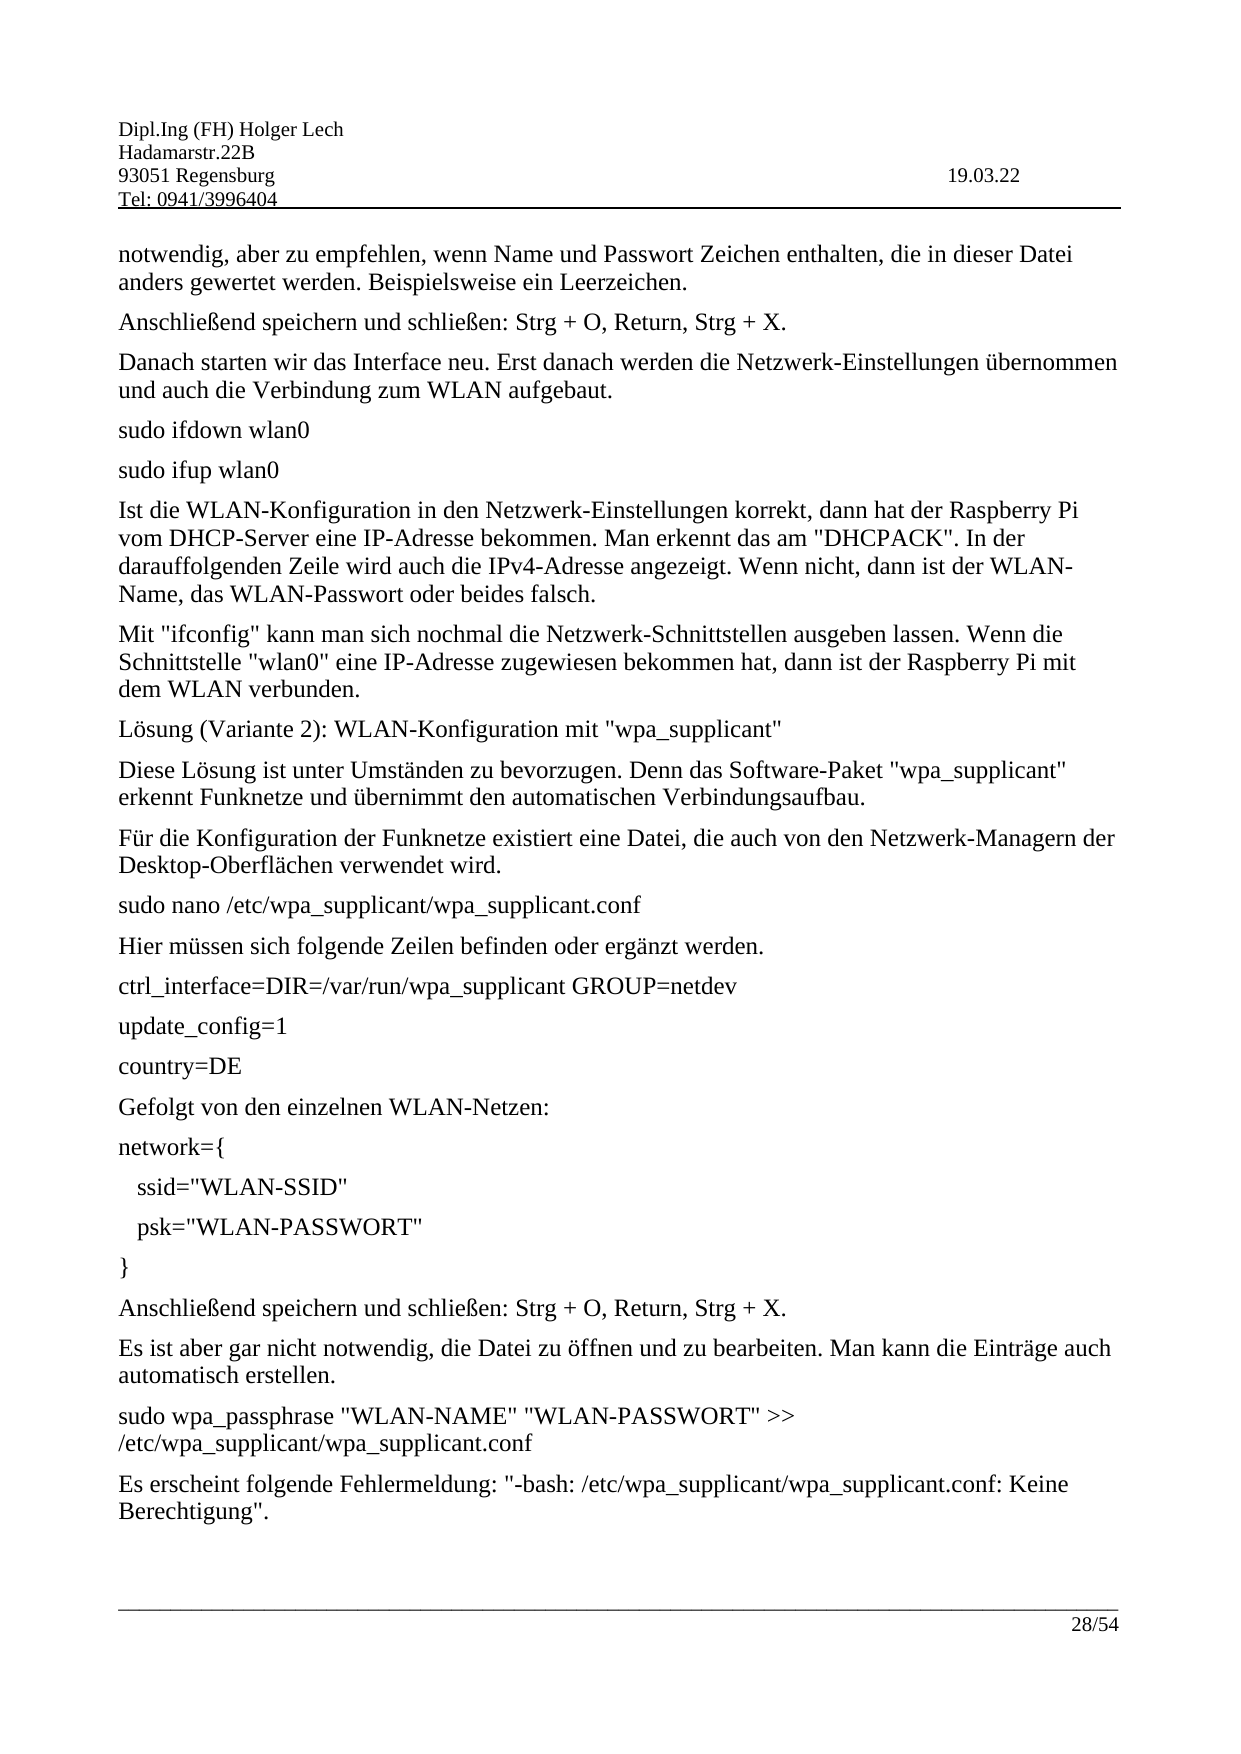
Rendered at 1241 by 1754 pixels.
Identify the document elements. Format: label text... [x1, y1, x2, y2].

text Für die Konfiguration der Funknetze existiert eine Datei, die auch von den Netzwerk-Managern der Desktop-Oberflächen verwendet wird. [118, 824, 1122, 879]
text sudo wpa_passphrase "WLAN-NAME" "WLAN-PASSWORT" >> /etc/wpa_supplicant/wpa_supplicant.conf [118, 1402, 1122, 1457]
text country=DE [118, 1052, 1122, 1080]
text Ist die WLAN-Konfiguration in den Netzwerk-Einstellungen korrekt, dann hat der Raspberry Pi vom DHCP-Server eine IP-Adresse bekommen. Man erkennt das am "DHCPACK". In der darauffolgenden Zeile wird auch die IPv4-Adresse angezeigt. Wenn nicht, dann ist der WLAN-Name, das WLAN-Passwort oder beides falsch. [118, 497, 1122, 607]
text psk="WLAN-PASSWORT" [118, 1213, 1122, 1241]
text Anschließend speichern und schließen: Strg + O, Return, Strg + X. [118, 308, 1122, 336]
text Mit "ifconfig" kann man sich nochmal die Netzwerk-Schnittstellen ausgeben lassen. Wenn die Schnittstelle "wlan0" eine IP-Adresse zugewiesen bekommen hat, dann ist der Raspberry Pi mit dem WLAN verbunden. [118, 620, 1122, 703]
text sudo ifdown wlan0 [118, 416, 1122, 444]
text } [118, 1253, 1122, 1281]
text ssid="WLAN-SSID" [118, 1173, 1122, 1201]
text notwendig, aber zu empfehlen, wenn Name und Passwort Zeichen enthalten, die in dieser Datei anders gewertet werden. Beispielsweise ein Leerzeichen. [118, 240, 1122, 296]
text sudo ifup wlan0 [118, 456, 1122, 484]
text Lösung (Variante 2): WLAN-Konfiguration mit "wpa_supplicant" [118, 716, 1122, 743]
text Gefolgt von den einzelnen WLAN-Netzen: [118, 1093, 1122, 1120]
text Anschließend speichern und schließen: Strg + O, Return, Strg + X. [118, 1294, 1122, 1321]
text update_config=1 [118, 1012, 1122, 1040]
text Diese Lösung ist unter Umständen zu bevorzugen. Denn das Software-Paket "wpa_supplicant" erkennt Funknetze und übernimmt den automatischen Verbindungsaufbau. [118, 756, 1122, 811]
text Danach starten wir das Interface neu. Erst danach werden die Netzwerk-Einstellungen übernommen und auch die Verbindung zum WLAN aufgebaut. [118, 348, 1122, 404]
text Es ist aber gar nicht notwendig, die Datei zu öffnen und zu bearbeiten. Man kann die Einträge auch automatisch erstellen. [118, 1334, 1122, 1389]
text Hier müssen sich folgende Zeilen befinden oder ergänzt werden. [118, 932, 1122, 959]
text sudo nano /etc/wpa_supplicant/wpa_supplicant.conf [118, 892, 1122, 919]
text Es erscheint folgende Fehlermeldung: "-bash: /etc/wpa_supplicant/wpa_supplicant.conf: Keine Berechtigung". [118, 1470, 1122, 1525]
text ctrl_interface=DIR=/var/run/wpa_supplicant GROUP=netdev [118, 972, 1122, 1000]
text network={ [118, 1133, 1122, 1161]
